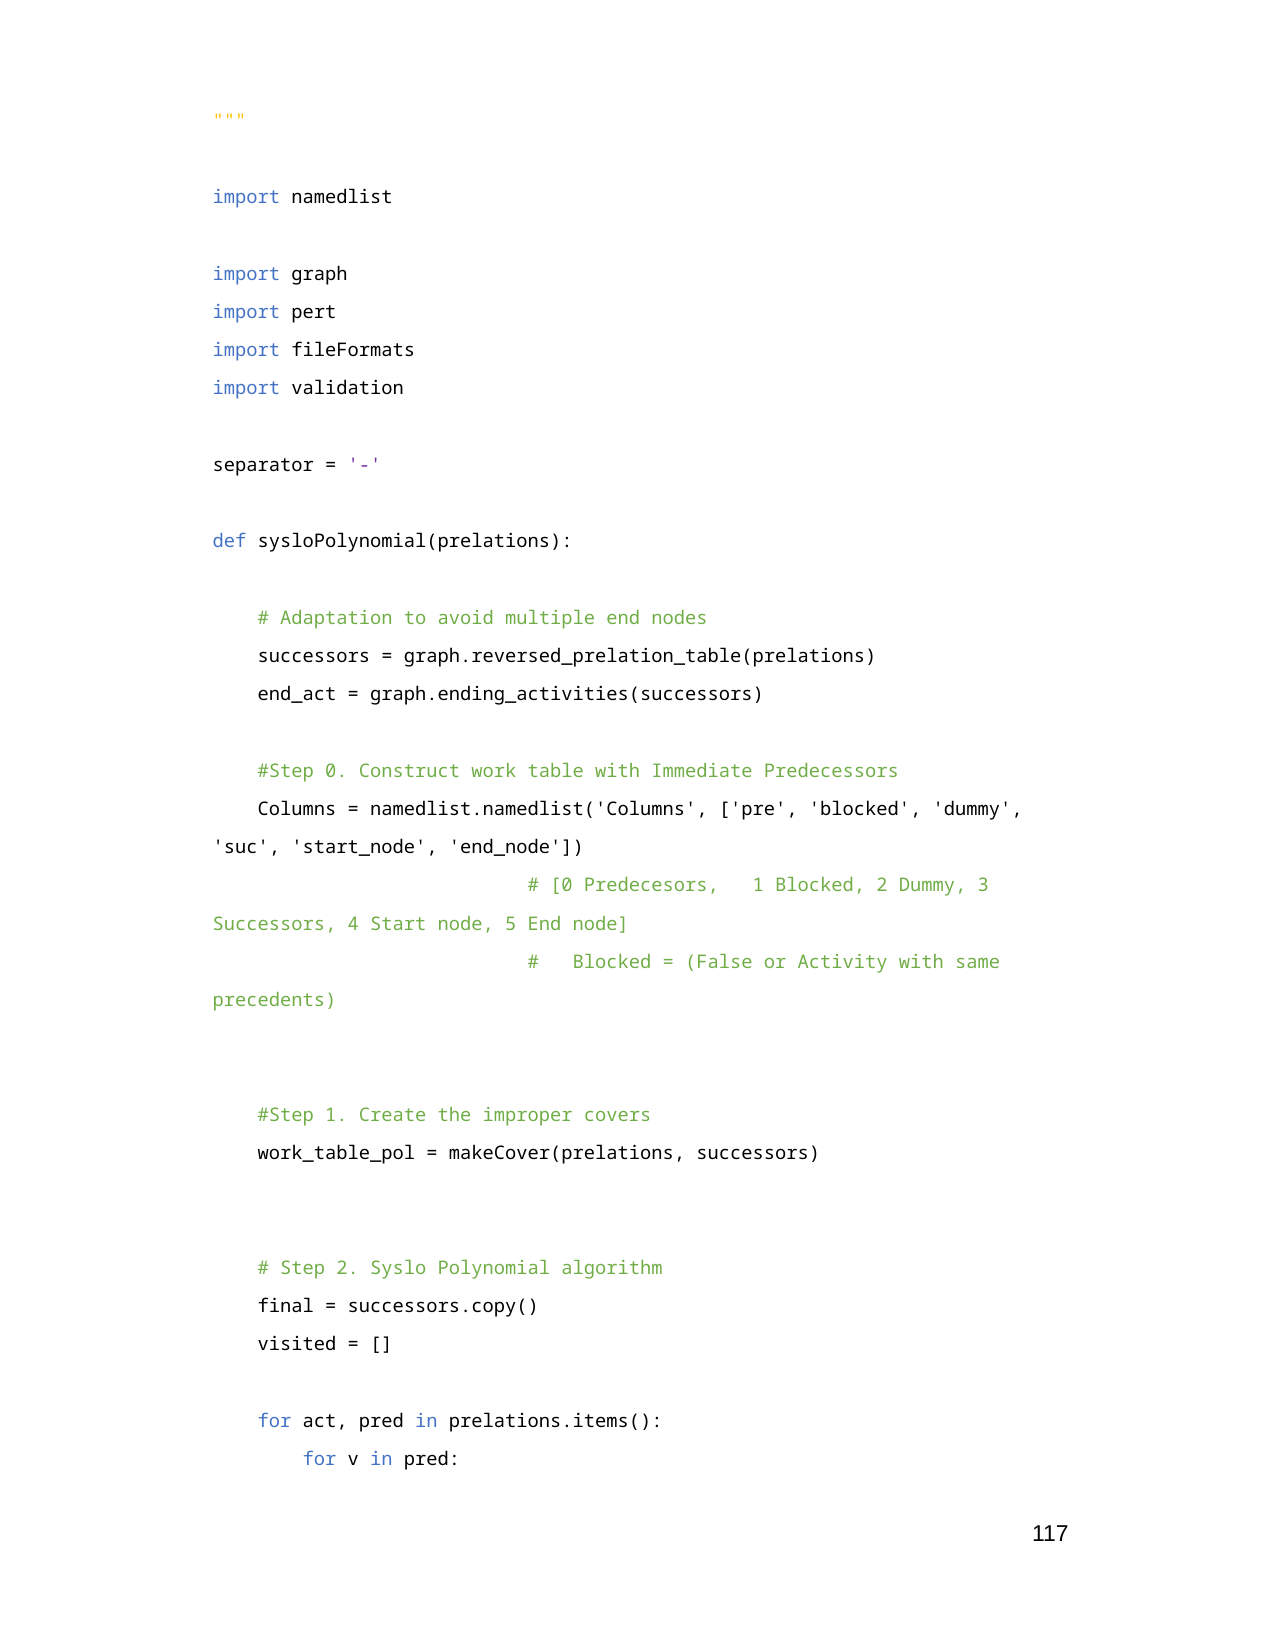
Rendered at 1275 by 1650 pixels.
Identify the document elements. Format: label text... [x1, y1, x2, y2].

table_header """ import namedlist import graph import pert import fileFormats import validation separator = '-' def sysloPolynomial(prelations): # Adaptation to avoid multiple end nodes successors = graph.reversed_prelation_table(prelations) end_act = graph.ending_activities(successors) #Step 0. Construct work table with Immediate Predecessors Columns = namedlist.namedlist('Columns', ['pre', 'blocked', 'dummy', 'suc', 'start_node', 'end_node']) # [0 Predecesors, 1 Blocked, 2 Dummy, 3 Successors, 4 Start node, 5 End node] # Blocked = (False or Activity with same precedents) #Step 1. Create the improper covers work_table_pol = makeCover(prelations, successors) # Step 2. Syslo Polynomial algorithm final = successors.copy() visited = [] for act, pred in prelations.items(): for v in pred: [207, 101, 1078, 1489]
